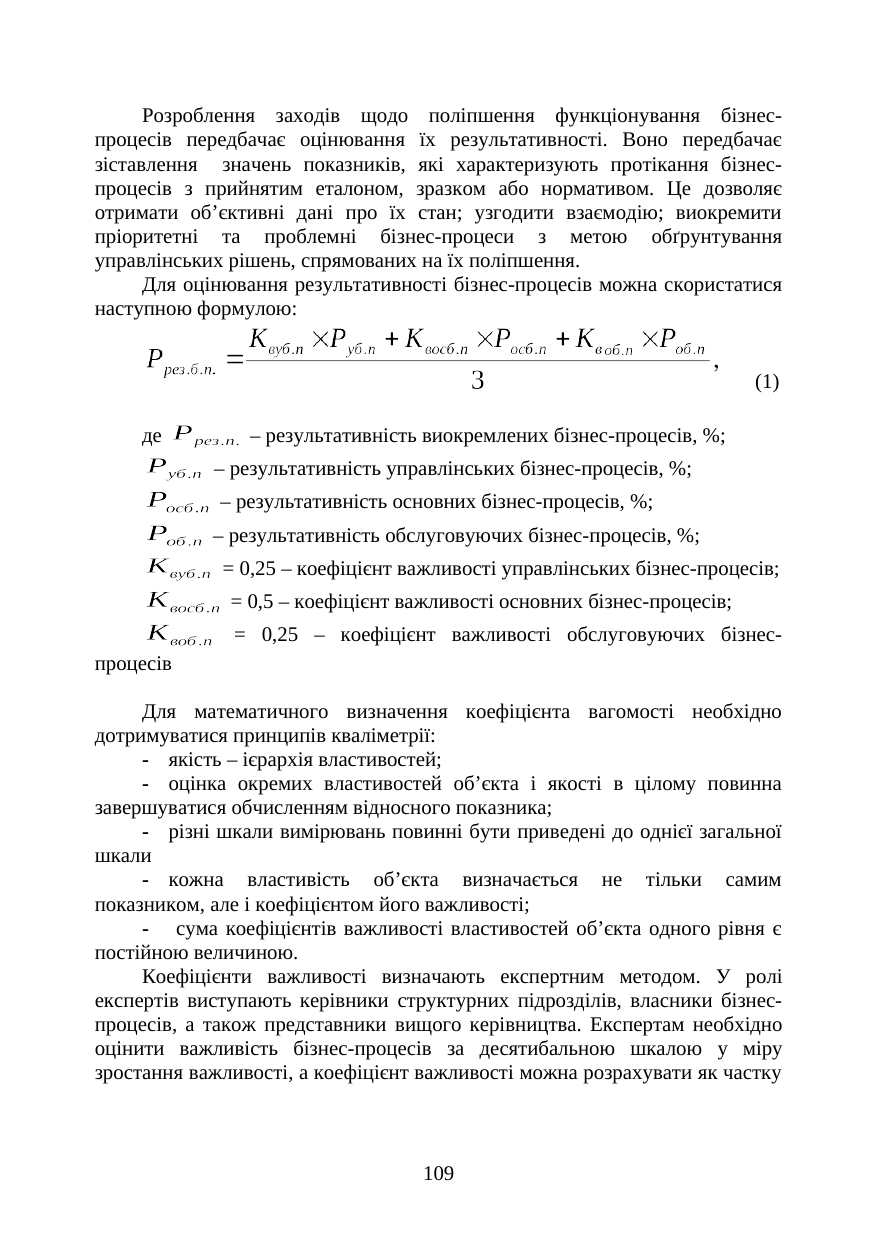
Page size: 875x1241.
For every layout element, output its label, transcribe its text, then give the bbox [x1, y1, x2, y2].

text Коефіцієнти важливості визначають експертним методом. У ролі експертів виступають керівники структурних підрозділів, власники бізнес-процесів, а також представники вищого керівництва. Експертам необхідно оцінити важливість бізнес-процесів за десятибальною шкалою у міру зростання важливості, а коефіцієнт важливості можна розрахувати як частку [94, 964, 782, 1084]
list оцінка окремих властивостей об’єкта і якості в цілому повинна завершуватися обчисленням відносного показника; [94, 771, 782, 819]
text Для математичного визначення коефіцієнта вагомості необхідно дотримуватися принципів кваліметрії: [94, 699, 782, 747]
text Для оцінювання результативності бізнес-процесів можна скористатися наступною формулою: [94, 272, 782, 320]
text = 0,25 – коефіцієнт важливості управлінських бізнес-процесів; [94, 551, 782, 584]
text Розроблення заходів щодо поліпшення функціонування бізнес-процесів передбачає оцінювання їх результативності. Воно передбачає зіставлення значень показників, які характеризують протікання бізнес-процесів з прийнятим еталоном, зразком або нормативом. Це дозволяє отримати об’єктивні дані про їх стан; узгодити взаємодію; виокремити пріоритетні та проблемні бізнес-процеси з метою обґрунтування управлінських рішень, спрямованих на їх поліпшення. [94, 103, 782, 272]
text (1) [94, 320, 782, 394]
text = 0,25 – коефіцієнт важливості обслуговуючих бізнес-процесів [94, 618, 782, 675]
text = 0,5 – коефіцієнт важливості основних бізнес-процесів; [94, 584, 782, 618]
text – результативність управлінських бізнес-процесів, %; [94, 451, 782, 485]
list різні шкали вимірювань повинні бути приведені до однієї загальної шкали [94, 819, 782, 867]
text де – результативність виокремлених бізнес-процесів, %; [94, 418, 782, 451]
list кожна властивість об’єкта визначається не тільки самим показником, але і коефіцієнтом його важливості; [94, 867, 782, 916]
list якість – ієрархія властивостей; [94, 747, 782, 771]
text – результативність обслуговуючих бізнес-процесів, %; [94, 518, 782, 551]
list сума коефіцієнтів важливості властивостей об’єкта одного рівня є постійною величиною. [94, 916, 782, 964]
text – результативність основних бізнес-процесів, %; [94, 485, 782, 518]
